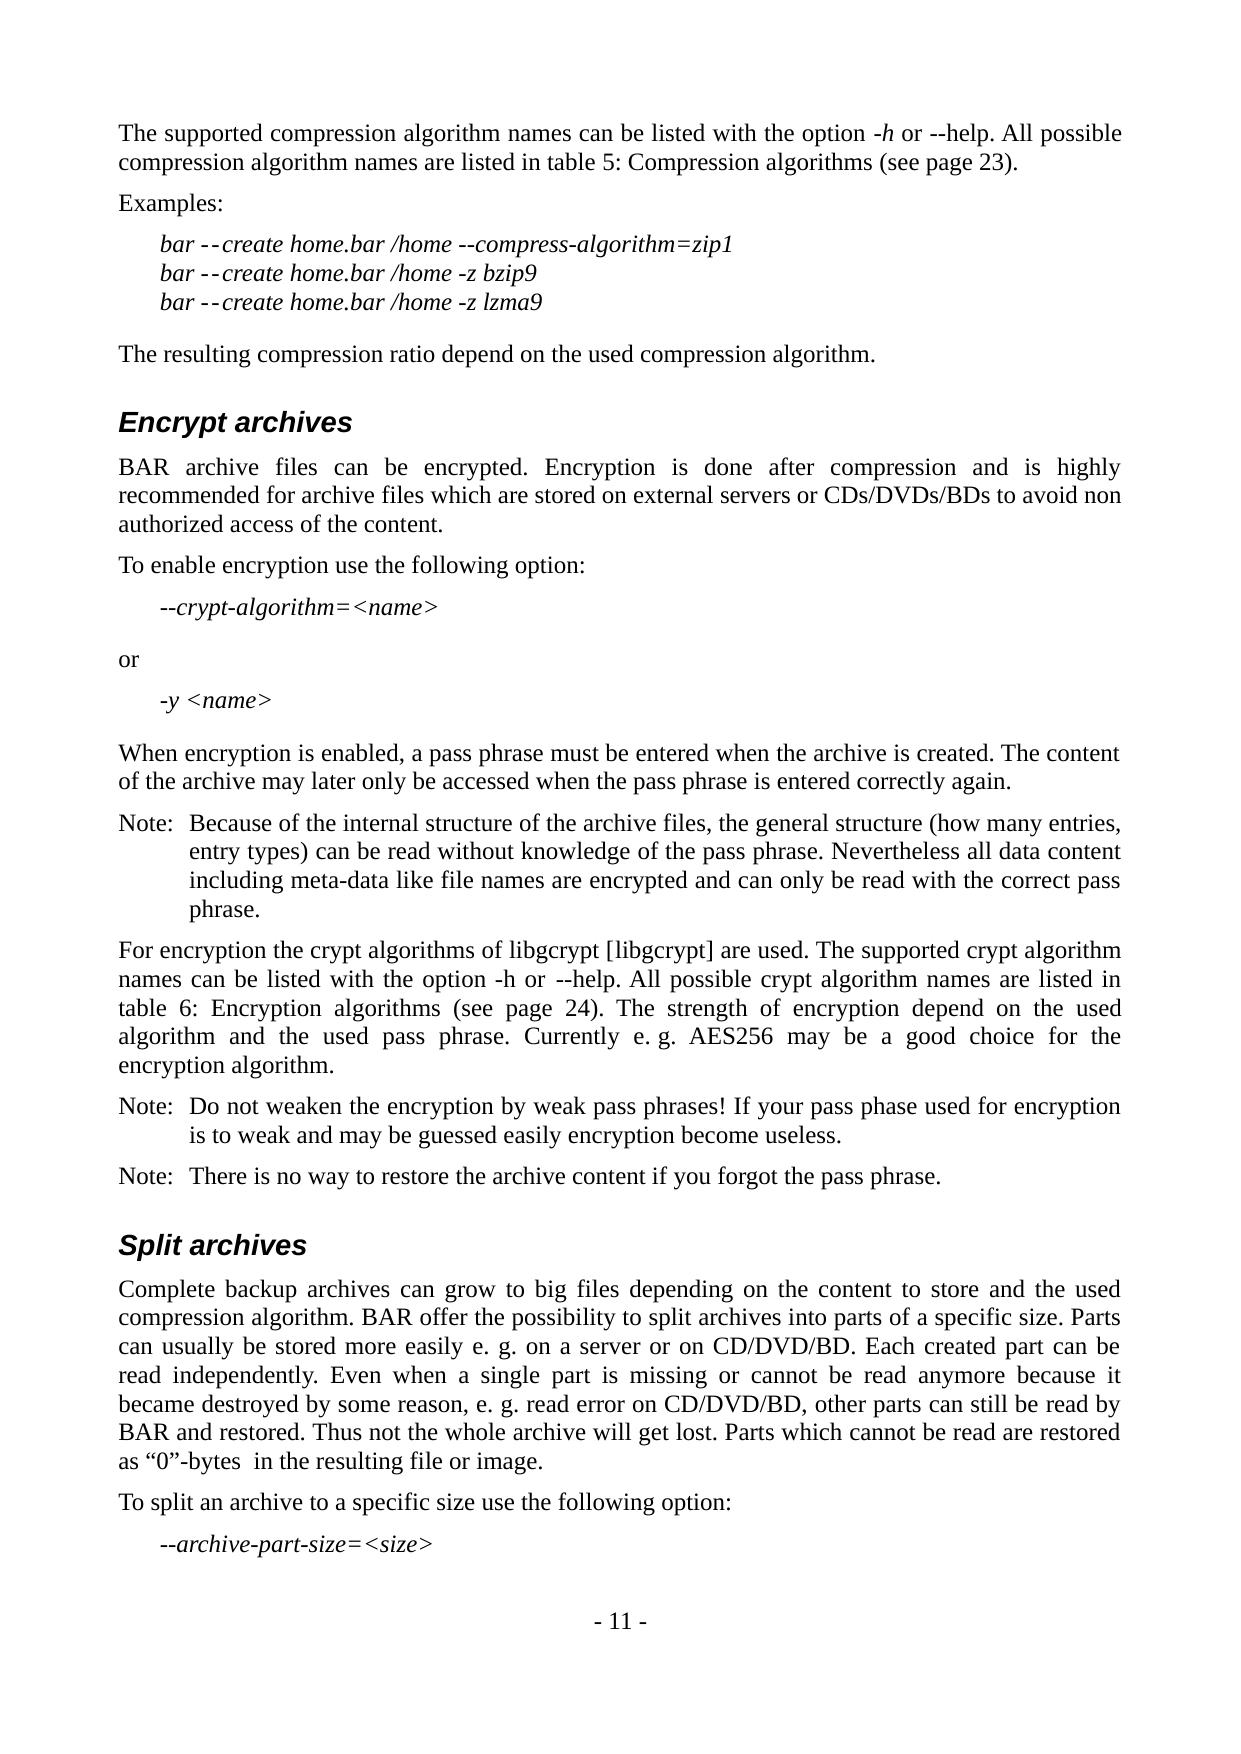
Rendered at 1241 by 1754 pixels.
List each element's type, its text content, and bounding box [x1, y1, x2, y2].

text Examples: [118, 188, 1122, 217]
text The supported compression algorithm names can be listed with the option -h or ‑‑help. All possible compression algorithm names are listed in table 5: Compression algorithms (see page 23). [118, 118, 1122, 176]
text Note: Because of the internal structure of the archive files, the general structure (how many entries, entry types) can be read without knowledge of the pass phrase. Nevertheless all data content including meta-data like file names are encrypted and can only be read with the correct pass phrase. [118, 808, 1122, 923]
text or [118, 644, 1122, 673]
text When encryption is enabled, a pass phrase must be entered when the archive is created. The content of the archive may later only be accessed when the pass phrase is entered correctly again. [118, 738, 1122, 795]
text To split an archive to a specific size use the following option: [118, 1487, 1122, 1516]
text bar ‑‑create home.bar /home --compress-algorithm=zip1 [159, 229, 1122, 258]
text bar ‑‑create home.bar /home -z lzma9 [159, 287, 1122, 316]
text To enable encryption use the following option: [118, 550, 1122, 579]
text -y <name> [159, 685, 1122, 714]
text Note: There is no way to restore the archive content if you forgot the pass phrase. [118, 1161, 1122, 1190]
subtitle Encrypt archives [118, 406, 1122, 439]
text BAR archive files can be encrypted. Encryption is done after compression and is highly recommended for archive files which are stored on external servers or CDs/DVDs/BDs to avoid non authorized access of the content. [118, 452, 1122, 538]
text Complete backup archives can grow to big files depending on the content to store and the used compression algorithm. BAR offer the possibility to split archives into parts of a specific size. Parts can usually be stored more easily e. g. on a server or on CD/DVD/BD. Each created part can be read independently. Even when a single part is missing or cannot be read anymore because it became destroyed by some reason, e. g. read error on CD/DVD/BD, other parts can still be read by BAR and restored. Thus not the whole archive will get lost. Parts which cannot be read are restored as “0”-bytes in the resulting file or image. [118, 1274, 1122, 1475]
text bar ‑‑create home.bar /home -z bzip9 [159, 258, 1122, 287]
text --crypt-algorithm=<name> [159, 592, 1122, 620]
text The resulting compression ratio depend on the used compression algorithm. [118, 339, 1122, 368]
text Note: Do not weaken the encryption by weak pass phrases! If your pass phase used for encryption is to weak and may be guessed easily encryption become useless. [118, 1091, 1122, 1149]
text For encryption the crypt algorithms of libgcrypt [libgcrypt] are used. The supported crypt algorithm names can be listed with the option -h or ‑‑help. All possible crypt algorithm names are listed in table 6: Encryption algorithms (see page 24). The strength of encryption depend on the used algorithm and the used pass phrase. Currently e. g. AES256 may be a good choice for the encryption algorithm. [118, 935, 1122, 1079]
subtitle Split archives [118, 1228, 1122, 1261]
text --archive-part-size=<size> [159, 1529, 1122, 1557]
